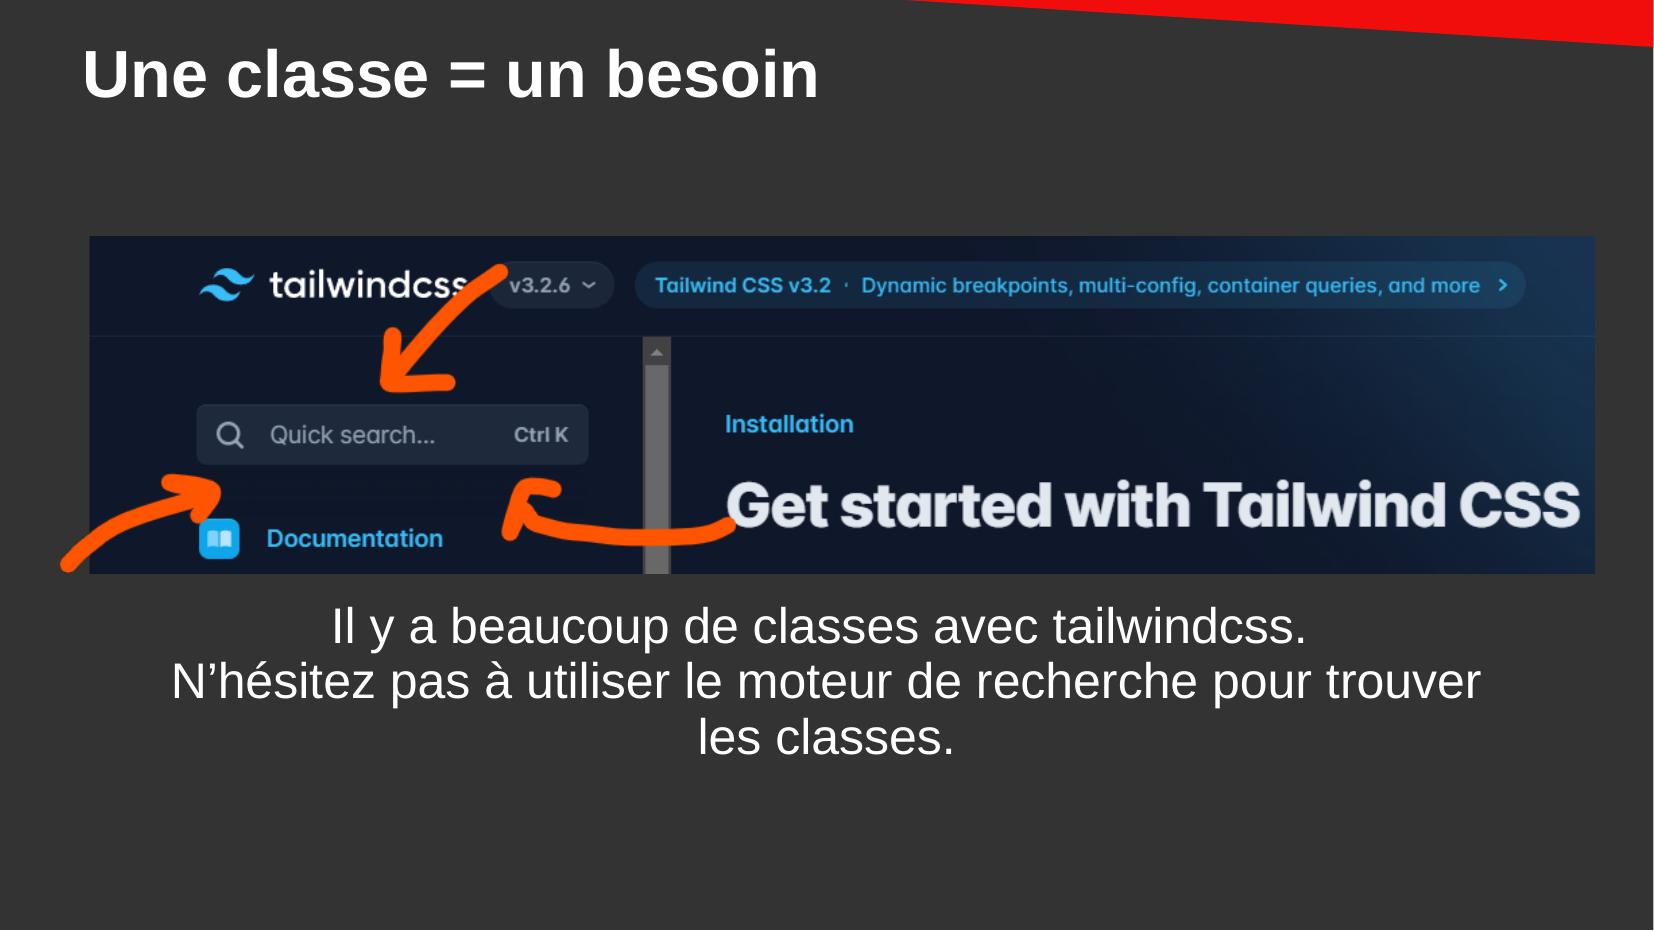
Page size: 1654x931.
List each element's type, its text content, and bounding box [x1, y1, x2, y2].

title Une classe = un besoin [82, 37, 1571, 114]
picture [59, 236, 1595, 575]
text_box [905, 0, 1654, 48]
text_box Il y a beaucoup de classes avec tailwindcss. N’hésitez pas à utiliser le moteur de recherche pour trouver les classes. [135, 590, 1518, 773]
